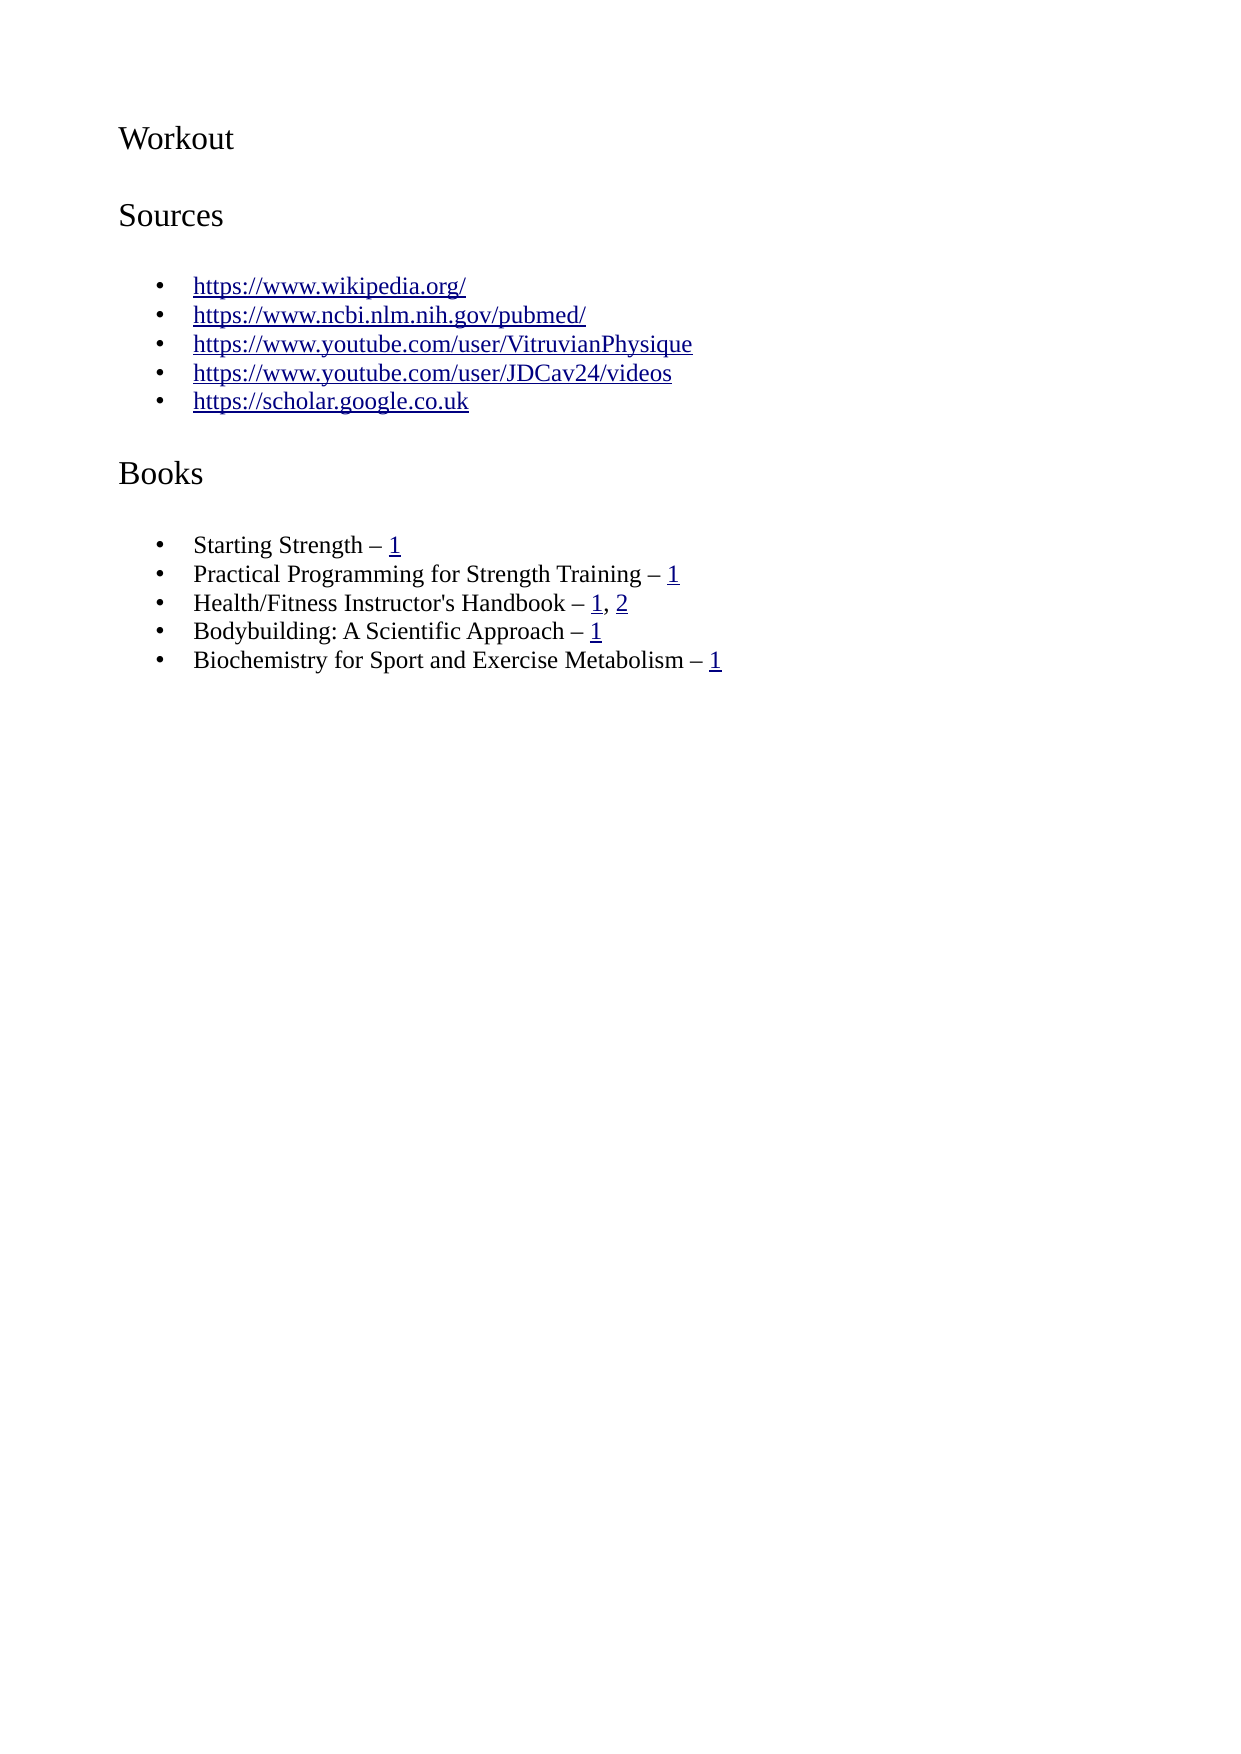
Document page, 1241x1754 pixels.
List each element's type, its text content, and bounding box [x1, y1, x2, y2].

list Starting Strength – 1 [156, 530, 1122, 559]
text Sources [118, 195, 1122, 233]
list Biochemistry for Sport and Exercise Metabolism – 1 [156, 645, 1122, 674]
list https://scholar.google.co.uk [156, 386, 1122, 415]
list https://www.youtube.com/user/VitruvianPhysique [156, 329, 1122, 358]
list https://www.ncbi.nlm.nih.gov/pubmed/ [156, 300, 1122, 329]
list https://www.youtube.com/user/JDCav24/videos [156, 358, 1122, 386]
text Workout [118, 118, 1122, 156]
list Bodybuilding: A Scientific Approach – 1 [156, 616, 1122, 645]
list Health/Fitness Instructor's Handbook – 1, 2 [156, 588, 1122, 616]
list Practical Programming for Strength Training – 1 [156, 559, 1122, 588]
text Books [118, 453, 1122, 492]
list https://www.wikipedia.org/ [156, 271, 1122, 300]
